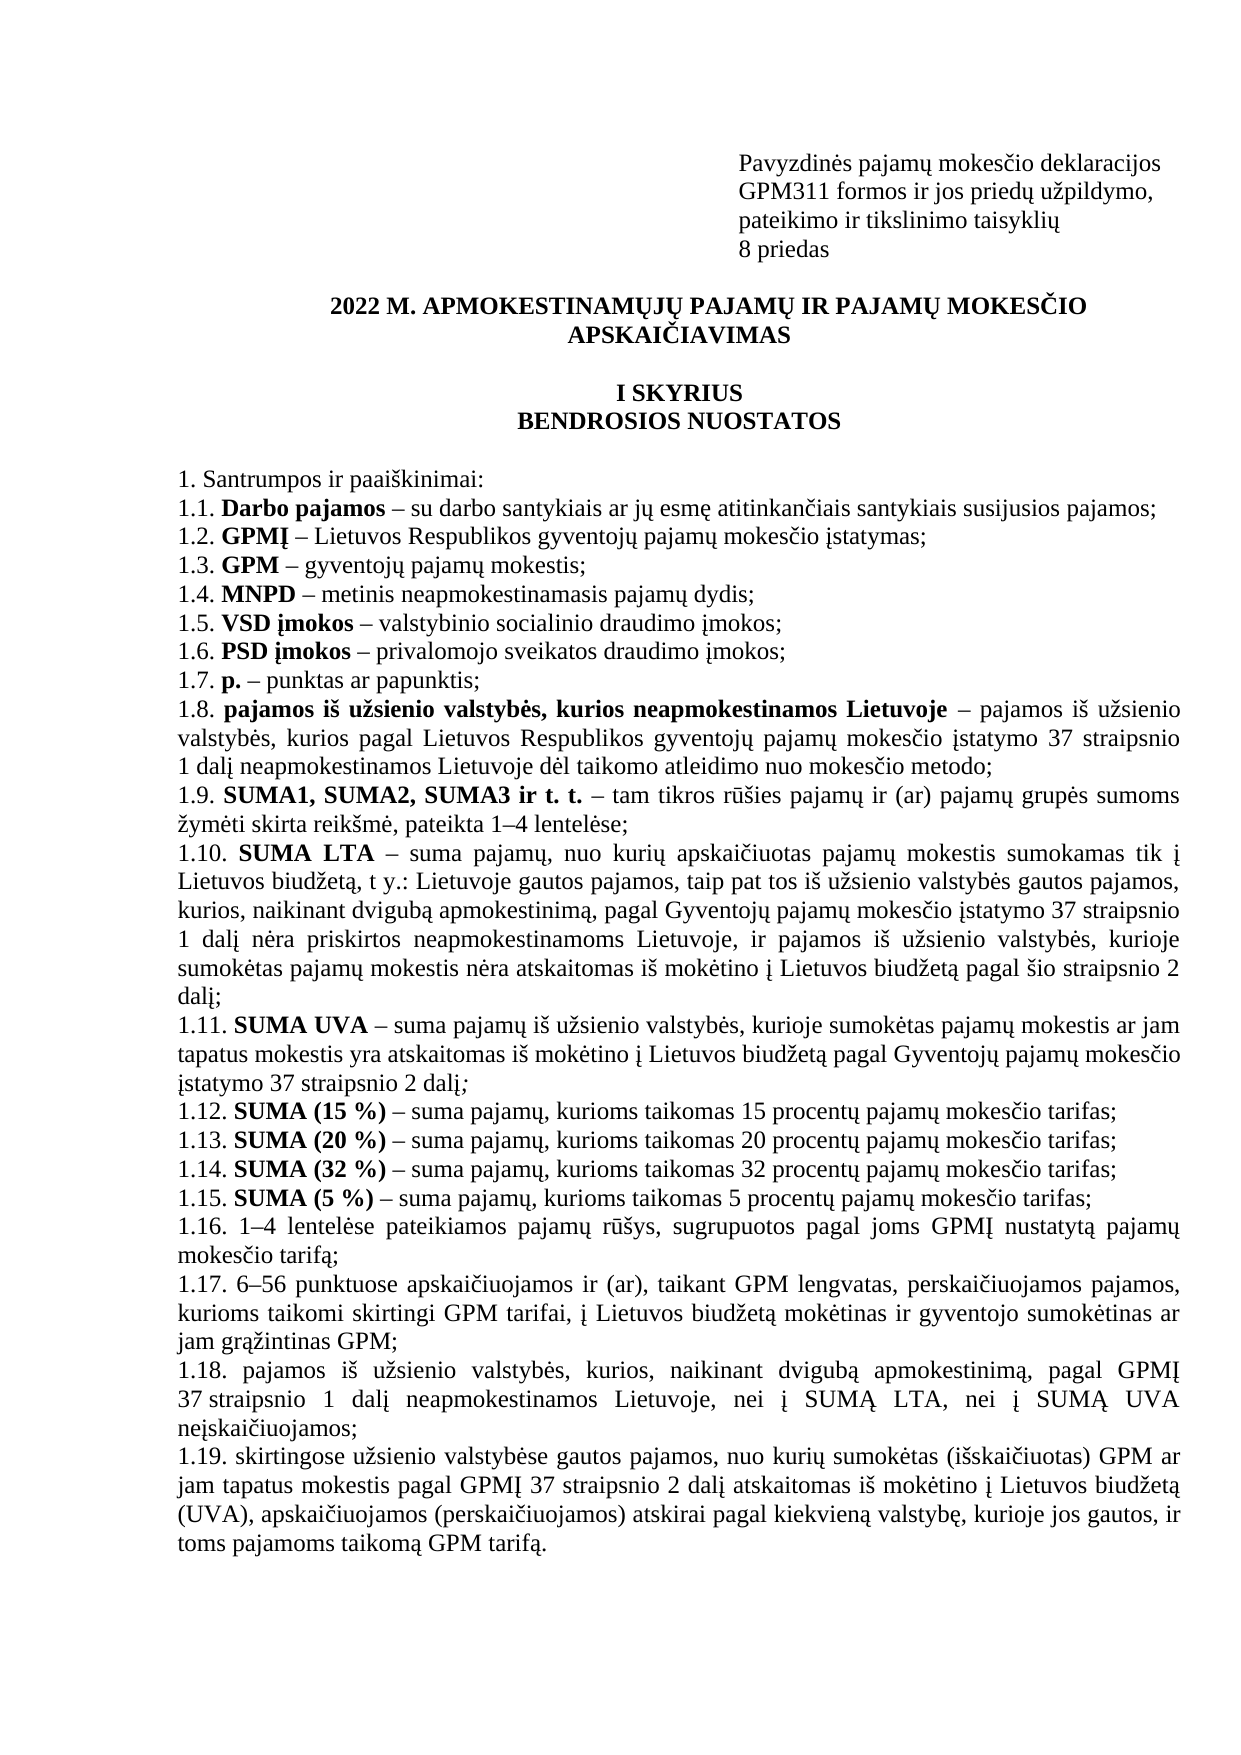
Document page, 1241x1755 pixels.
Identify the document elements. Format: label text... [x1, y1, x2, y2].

text 1.19. skirtingose užsienio valstybėse gautos pajamos, nuo kurių sumokėtas (išskaičiuotas) GPM ar jam tapatus mokestis pagal GPMĮ 37 straipsnio 2 dalį atskaitomas iš mokėtino į Lietuvos biudžetą (UVA), apskaičiuojamos (perskaičiuojamos) atskirai pagal kiekvieną valstybę, kurioje jos gautos, ir toms pajamoms taikomą GPM tarifą. [177, 1441, 1181, 1556]
text 1.11. SUMA UVA – suma pajamų iš užsienio valstybės, kurioje sumokėtas pajamų mokestis ar jam tapatus mokestis yra atskaitomas iš mokėtino į Lietuvos biudžetą pagal Gyventojų pajamų mokesčio įstatymo 37 straipsnio 2 dalį; [177, 1010, 1181, 1096]
text pateikimo ir tikslinimo taisyklių [177, 205, 1181, 234]
text 1.2. GPMĮ – Lietuvos Respublikos gyventojų pajamų mokesčio įstatymas; [177, 521, 1181, 550]
text 1.17. 6–56 punktuose apskaičiuojamos ir (ar), taikant GPM lengvatas, perskaičiuojamos pajamos, kurioms taikomi skirtingi GPM tarifai, į Lietuvos biudžetą mokėtinas ir gyventojo sumokėtinas ar jam grąžintinas GPM; [177, 1269, 1181, 1355]
text 1.7. p. – punktas ar papunktis; [177, 665, 1181, 694]
text 1.5. VSD įmokos – valstybinio socialinio draudimo įmokos; [177, 608, 1181, 636]
text GPM311 formos ir jos priedų užpildymo, [177, 176, 1181, 205]
text 1.8. pajamos iš užsienio valstybės, kurios neapmokestinamos Lietuvoje – pajamos iš užsienio valstybės, kurios pagal Lietuvos Respublikos gyventojų pajamų mokesčio įstatymo 37 straipsnio 1 dalį neapmokestinamos Lietuvoje dėl taikomo atleidimo nuo mokesčio metodo; [177, 694, 1181, 780]
text 1. Santrumpos ir paaiškinimai: [177, 464, 1181, 493]
text 1.6. PSD įmokos – privalomojo sveikatos draudimo įmokos; [177, 636, 1181, 665]
text 1.16. 1–4 lentelėse pateikiamos pajamų rūšys, sugrupuotos pagal joms GPMĮ nustatytą pajamų mokesčio tarifą; [177, 1211, 1181, 1269]
text 1.9. SUMA1, SUMA2, SUMA3 ir t. t. – tam tikros rūšies pajamų ir (ar) pajamų grupės sumoms žymėti skirta reikšmė, pateikta 1–4 lentelėse; [177, 780, 1181, 838]
text 1.18. pajamos iš užsienio valstybės, kurios, naikinant dvigubą apmokestinimą, pagal GPMĮ 37 straipsnio 1 dalį neapmokestinamos Lietuvoje, nei į SUMĄ LTA, nei į SUMĄ UVA neįskaičiuojamos; [177, 1355, 1181, 1441]
text Pavyzdinės pajamų mokesčio deklaracijos [177, 148, 1181, 176]
text I SKYRIUS [177, 378, 1181, 406]
text 1.3. GPM – gyventojų pajamų mokestis; [177, 550, 1181, 579]
text 1.4. MNPD – metinis neapmokestinamasis pajamų dydis; [177, 579, 1181, 608]
text 1.13. SUMA (20 %) – suma pajamų, kurioms taikomas 20 procentų pajamų mokesčio tarifas; [177, 1125, 1181, 1154]
text 1.15. SUMA (5 %) – suma pajamų, kurioms taikomas 5 procentų pajamų mokesčio tarifas; [177, 1183, 1181, 1211]
text 1.1. Darbo pajamos – su darbo santykiais ar jų esmę atitinkančiais santykiais susijusios pajamos; [177, 493, 1181, 521]
text 8 priedas [177, 234, 1181, 263]
text 1.10. SUMA LTA – suma pajamų, nuo kurių apskaičiuotas pajamų mokestis sumokamas tik į Lietuvos biudžetą, t y.: Lietuvoje gautos pajamos, taip pat tos iš užsienio valstybės gautos pajamos, kurios, naikinant dvigubą apmokestinimą, pagal Gyventojų pajamų mokesčio įstatymo 37 straipsnio 1 dalį nėra priskirtos neapmokestinamoms Lietuvoje, ir pajamos iš užsienio valstybės, kurioje sumokėtas pajamų mokestis nėra atskaitomas iš mokėtino į Lietuvos biudžetą pagal šio straipsnio 2 dalį; [177, 838, 1181, 1010]
text 1.12. SUMA (15 %) – suma pajamų, kurioms taikomas 15 procentų pajamų mokesčio tarifas; [177, 1096, 1181, 1125]
text 2022 M. APMOKESTINAMŲJŲ PAJAMŲ IR PAJAMŲ MOKESČIO APSKAIČIAVIMAS [177, 291, 1181, 349]
text 1.14. SUMA (32 %) – suma pajamų, kurioms taikomas 32 procentų pajamų mokesčio tarifas; [177, 1154, 1181, 1183]
text BENDROSIOS NUOSTATOS [177, 406, 1181, 435]
